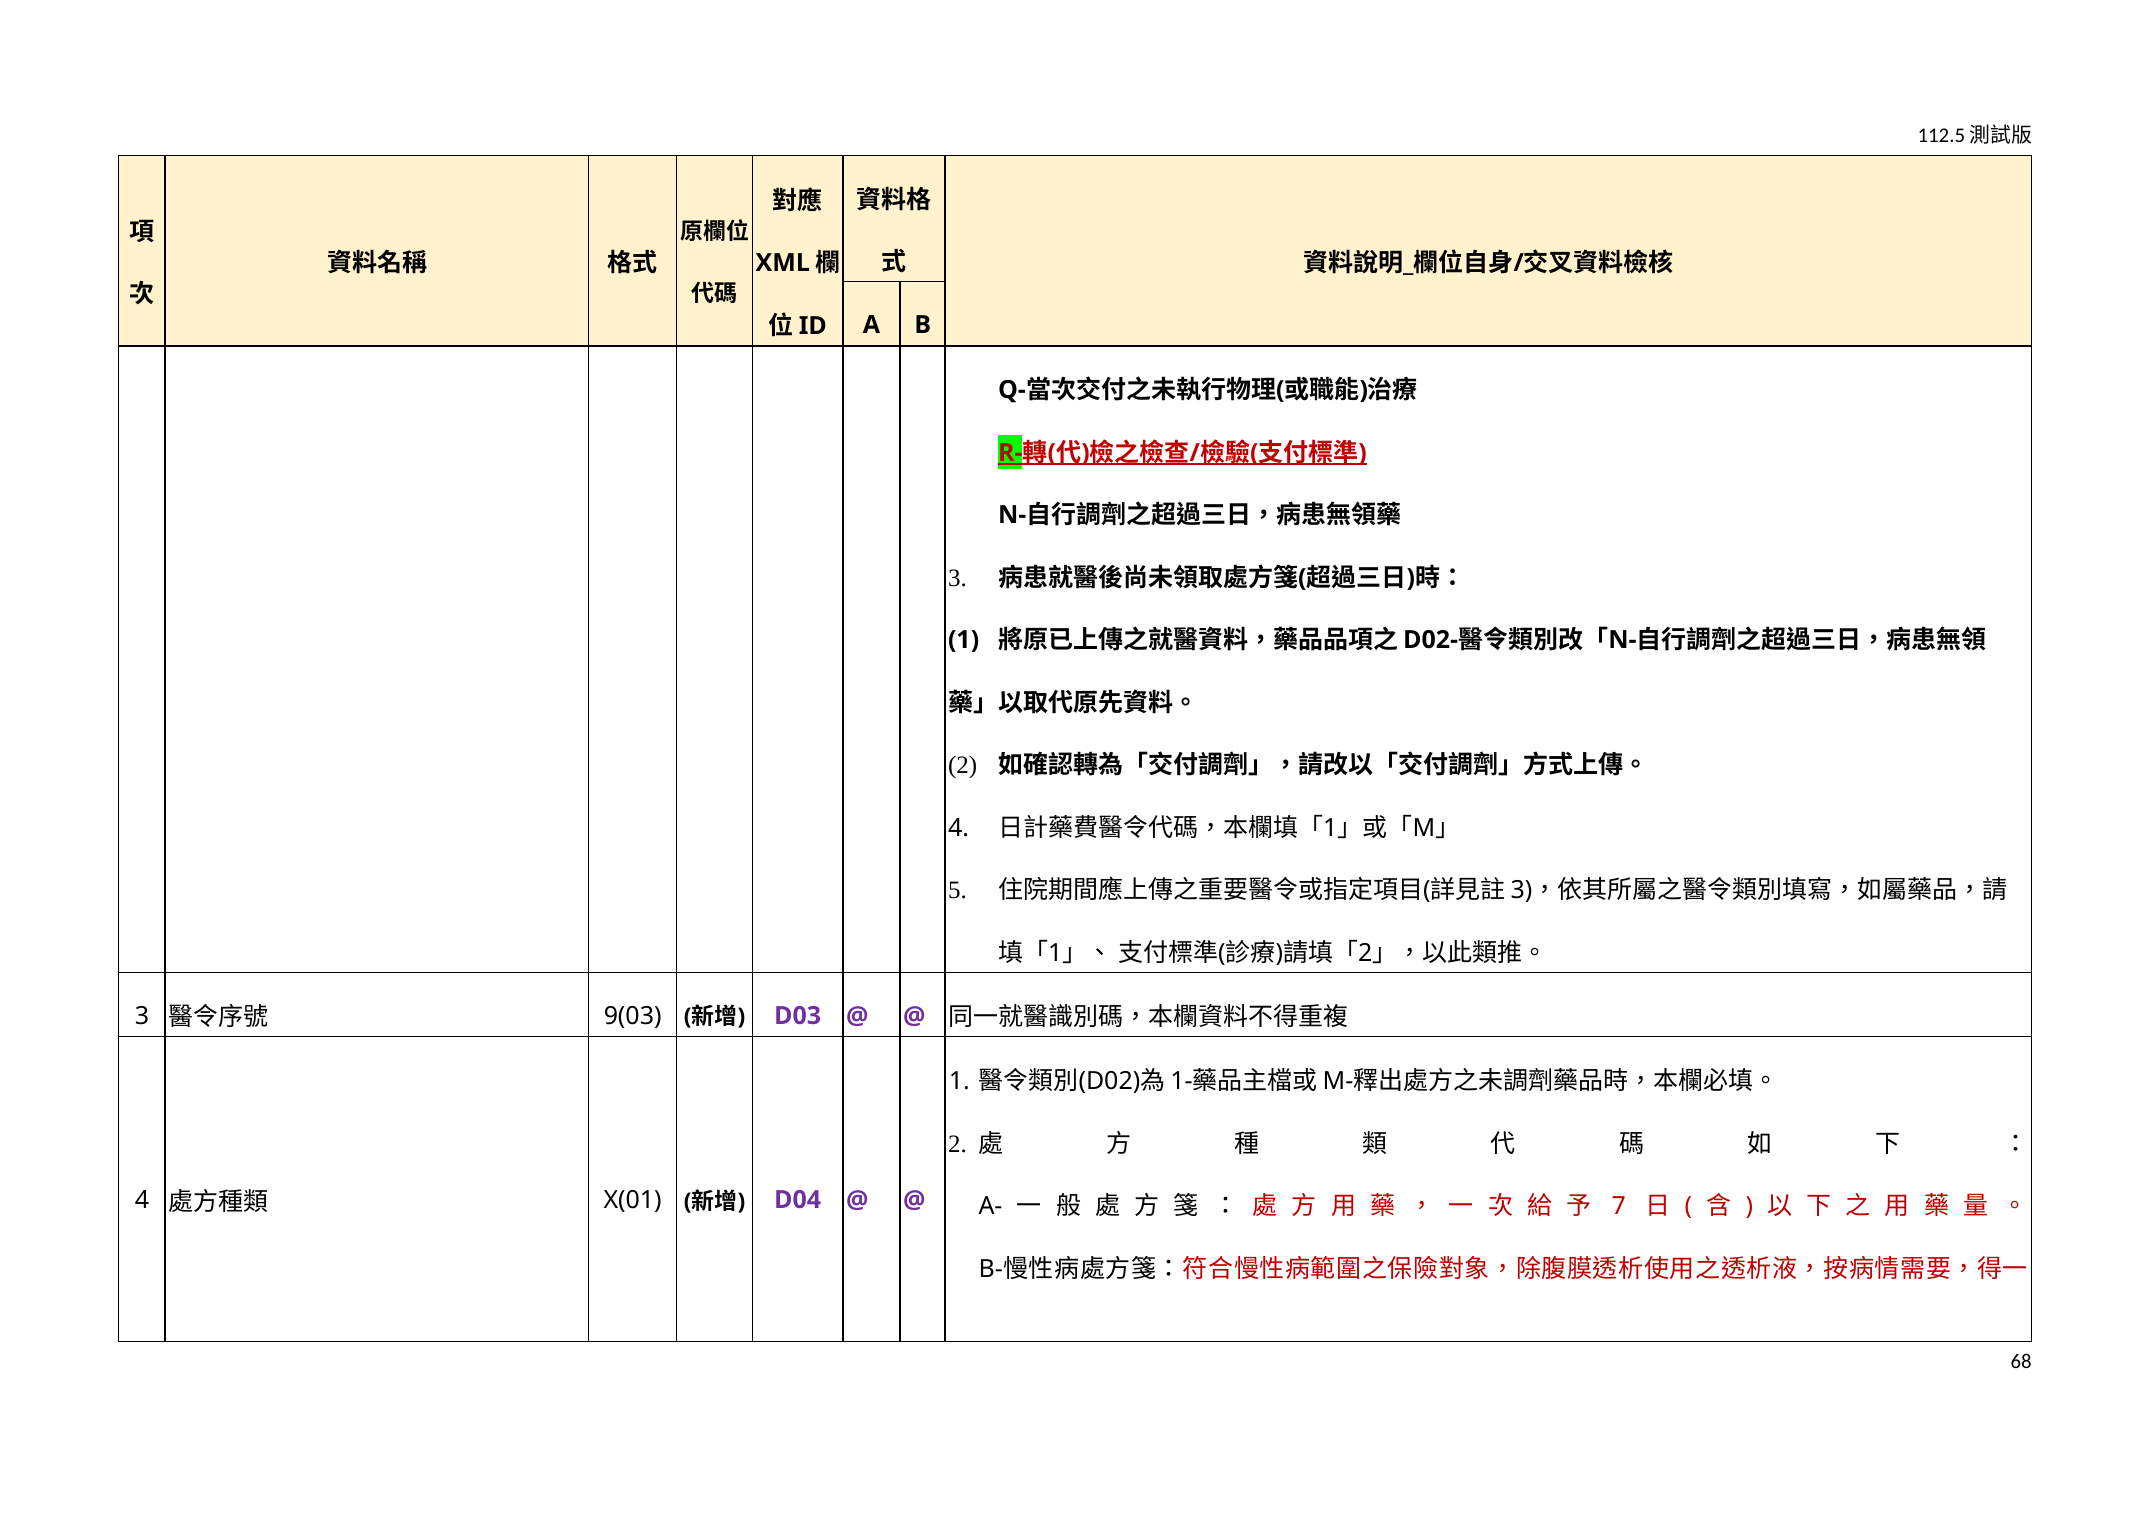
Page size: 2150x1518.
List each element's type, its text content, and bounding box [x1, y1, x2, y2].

table_cell 3 [119, 973, 164, 1036]
table_header 對應XML欄位ID [753, 156, 842, 345]
table_cell (新增) [677, 973, 752, 1036]
table_cell [119, 347, 164, 971]
table_cell 9(03) [589, 973, 676, 1036]
table_header 資料格式 [844, 156, 944, 281]
table_cell @ [901, 973, 944, 1036]
table_header 格式 [589, 156, 676, 345]
table_cell (新增) [677, 1037, 752, 1341]
table_cell 處方種類 [166, 1037, 588, 1341]
table_cell [901, 347, 944, 971]
table_cell 4 [119, 1037, 164, 1341]
table_cell D04 [753, 1037, 842, 1341]
table_header 原欄位代碼 [677, 156, 752, 345]
table_cell [589, 347, 676, 971]
table_cell 同一就醫識別碼，本欄資料不得重複 [946, 973, 2031, 1036]
table_header 資料說明_欄位自身/交叉資料檢核 [946, 156, 2031, 345]
table_cell 醫令類別(D02)為1-藥品主檔或M-釋出處方之未調劑藥品時，本欄必填。 處方種類代碼如下： A-一般處方箋：處方用藥，一次給予7日(含)以下之用藥量。 B-慢性病處方箋：符合慢性病範圍之保險對象，除腹膜透析使用之透析液，按病情需要，得一 [946, 1037, 2031, 1341]
table_header 項次 [119, 156, 164, 345]
table_header 資料名稱 [166, 156, 588, 345]
table_cell [677, 347, 752, 971]
table_cell B [901, 282, 944, 345]
table_cell A [844, 282, 899, 345]
table_cell 醫令序號 [166, 973, 588, 1036]
table_cell @ [844, 973, 899, 1036]
table_cell @ [844, 1037, 899, 1341]
table_cell @ [901, 1037, 944, 1341]
table_cell [753, 347, 842, 971]
table_cell [166, 347, 588, 971]
table_cell [844, 347, 899, 971]
table_cell X(01) [589, 1037, 676, 1341]
table_cell Q-當次交付之未執行物理(或職能)治療 R-轉(代)檢之檢查/檢驗(支付標準) N-自行調劑之超過三日，病患無領藥 病患就醫後尚未領取處方箋(超過三日)時： 將原已上傳之就醫資料，藥品品項之D02-醫令類別改「N-自行調劑之超過三日，病患無領藥」以取代原先資料。 如確認轉為「交付調劑」，請改以「交付調劑」方式上傳。 日計藥費醫令代碼，本欄填「1」或「M」 住院期間應上傳之重要醫令或指定項目(詳見註3)，依其所屬之醫令類別填寫，如屬藥品，請填「1」、 支付標準(診療)請填「2」，以此類推。 [946, 347, 2031, 971]
table_cell D03 [753, 973, 842, 1036]
